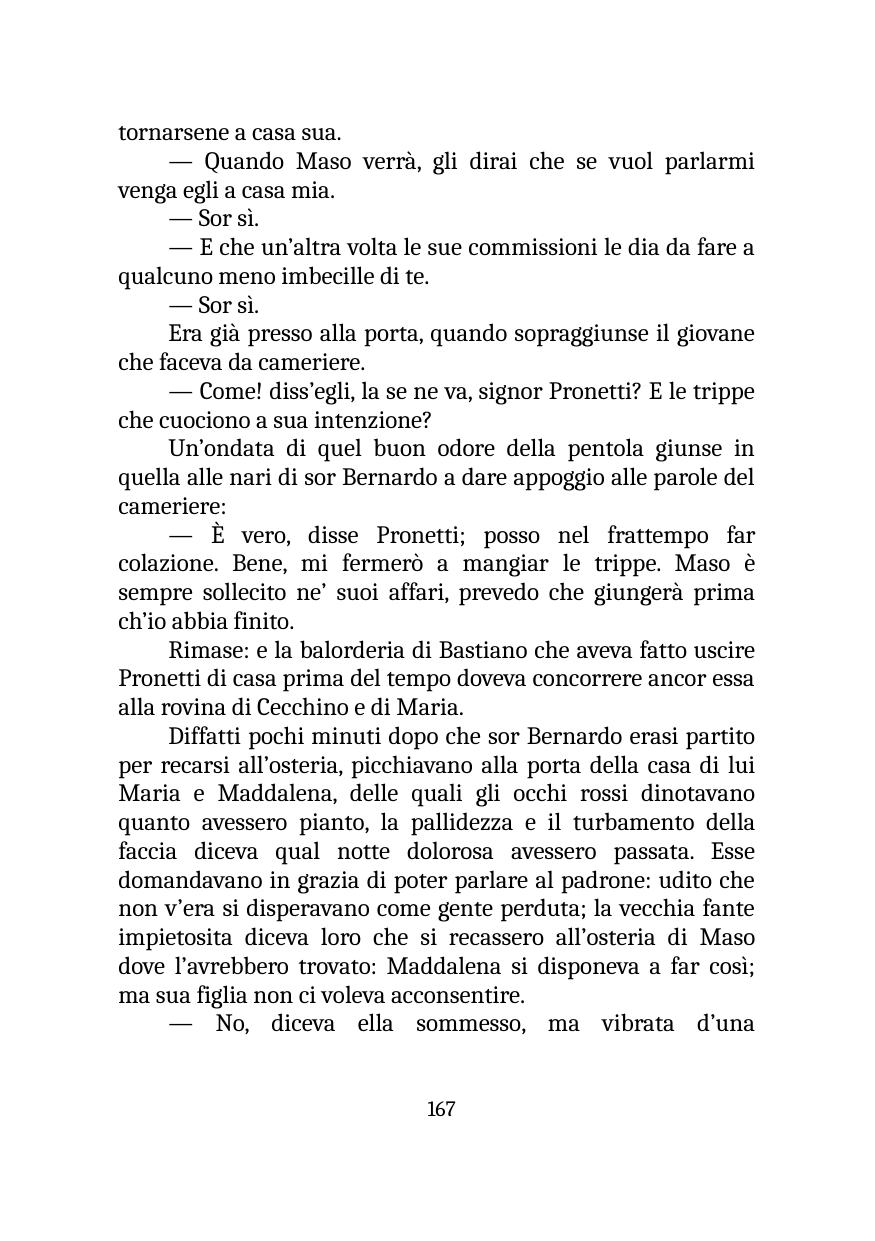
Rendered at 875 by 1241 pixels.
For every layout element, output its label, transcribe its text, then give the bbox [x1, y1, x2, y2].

text — Sor sì. [118, 204, 756, 233]
text — E che un’altra volta le sue commissioni le dia da fare a qualcuno meno imbecille di te. [118, 233, 756, 291]
text — No, diceva ella sommesso, ma vibrata d’una [118, 1009, 756, 1038]
text — Sor sì. [118, 291, 756, 319]
text tornarsene a casa sua. [118, 118, 756, 147]
text Un’ondata di quel buon odore della pentola giunse in quella alle nari di sor Bernardo a dare appoggio alle parole del cameriere: [118, 434, 756, 521]
text — Come! diss’egli, la se ne va, signor Pronetti? E le trippe che cuociono a sua intenzione? [118, 377, 756, 434]
text Diffatti pochi minuti dopo che sor Bernardo erasi partito per recarsi all’osteria, picchiavano alla porta della casa di lui Maria e Maddalena, delle quali gli occhi rossi dinotavano quanto avessero pianto, la pallidezza e il turbamento della faccia diceva qual notte dolorosa avessero passata. Esse domandavano in grazia di poter parlare al padrone: udito che non v’era si disperavano come gente perduta; la vecchia fante impietosita diceva loro che si recassero all’osteria di Maso dove l’avrebbero trovato: Maddalena si disponeva a far così; ma sua figlia non ci voleva acconsentire. [118, 722, 756, 1009]
text Rimase: e la balorderia di Bastiano che aveva fatto uscire Pronetti di casa prima del tempo doveva concorrere ancor essa alla rovina di Cecchino e di Maria. [118, 636, 756, 722]
text Era già presso alla porta, quando sopraggiunse il giovane che faceva da cameriere. [118, 319, 756, 377]
text — Quando Maso verrà, gli dirai che se vuol parlarmi venga egli a casa mia. [118, 147, 756, 204]
text — È vero, disse Pronetti; posso nel frattempo far colazione. Bene, mi fermerò a mangiar le trippe. Maso è sempre sollecito ne’ suoi affari, prevedo che giungerà prima ch’io abbia finito. [118, 521, 756, 636]
